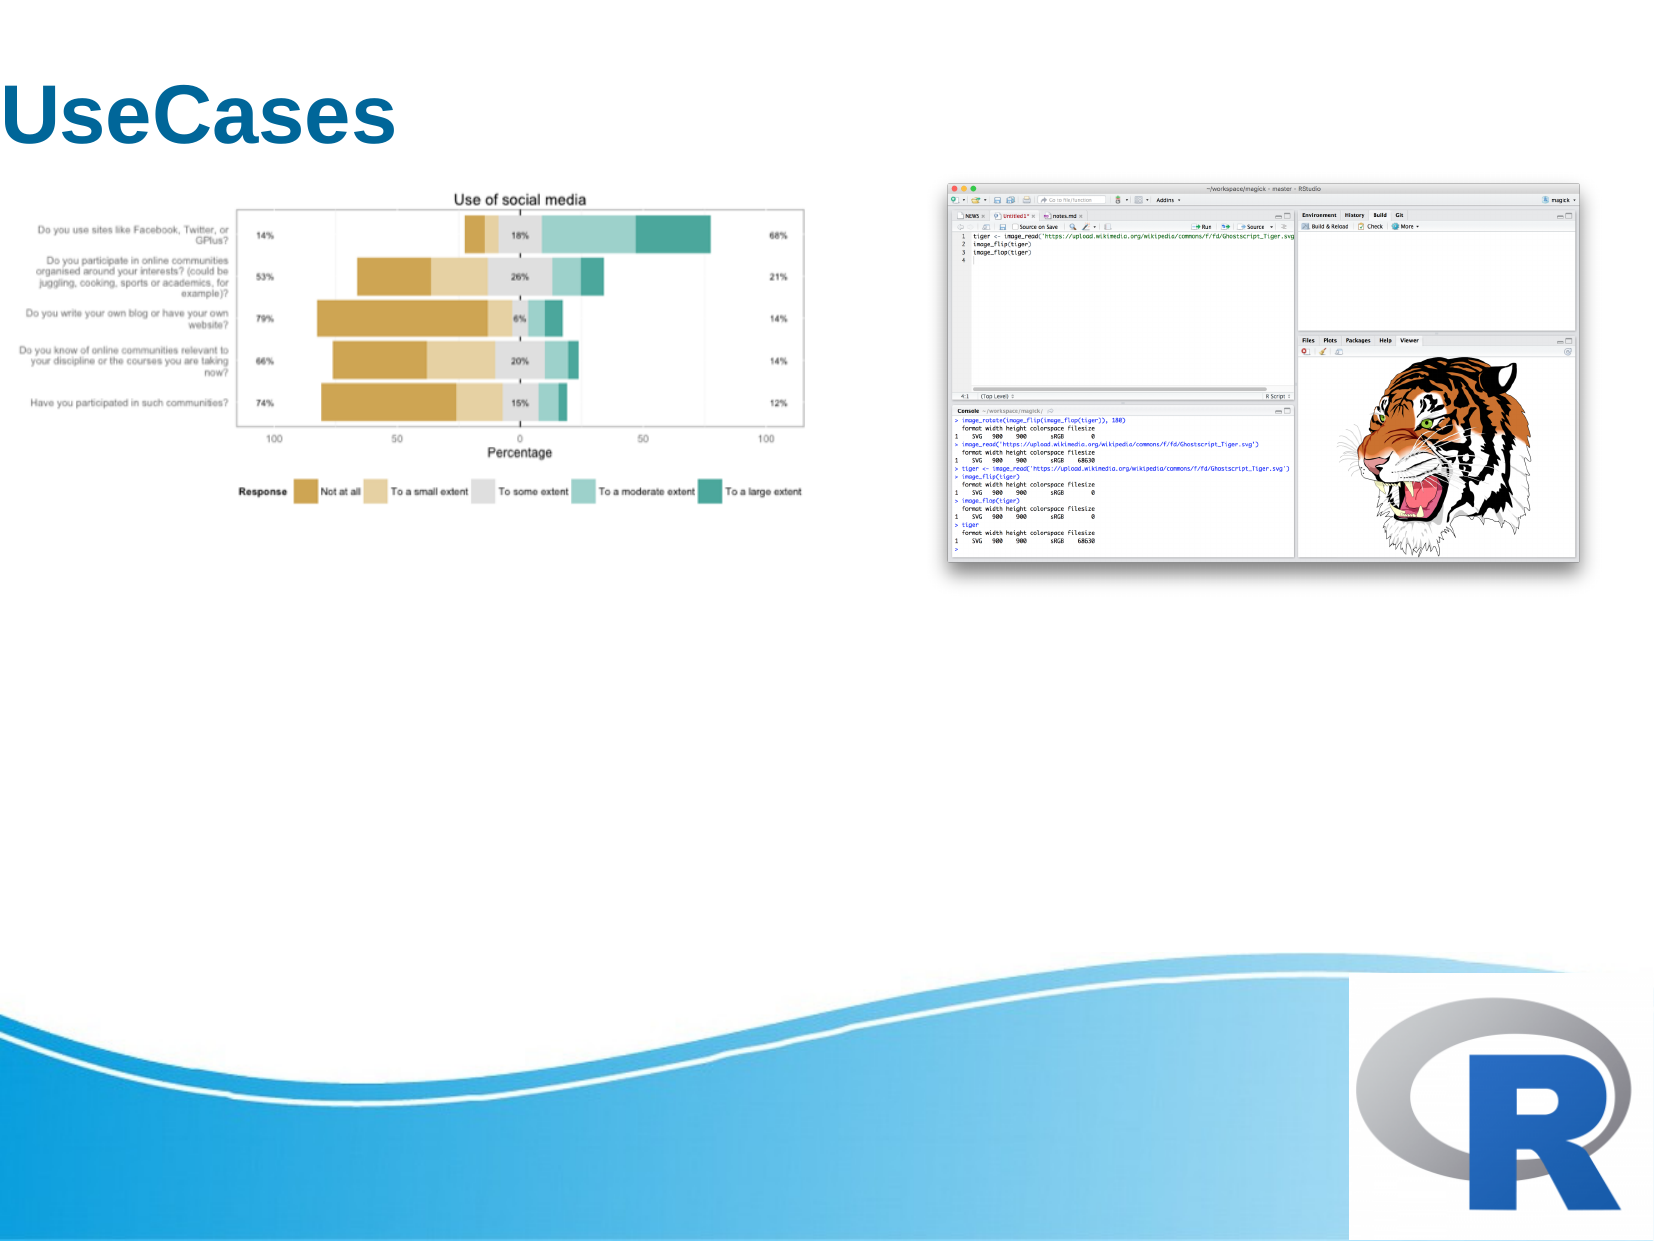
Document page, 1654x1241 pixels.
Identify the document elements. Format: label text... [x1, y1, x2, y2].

picture [0, 952, 1654, 1241]
title UseCases [0, 0, 1591, 234]
picture [85, 1053, 95, 1059]
picture [921, 168, 1606, 601]
picture [10, 188, 811, 511]
